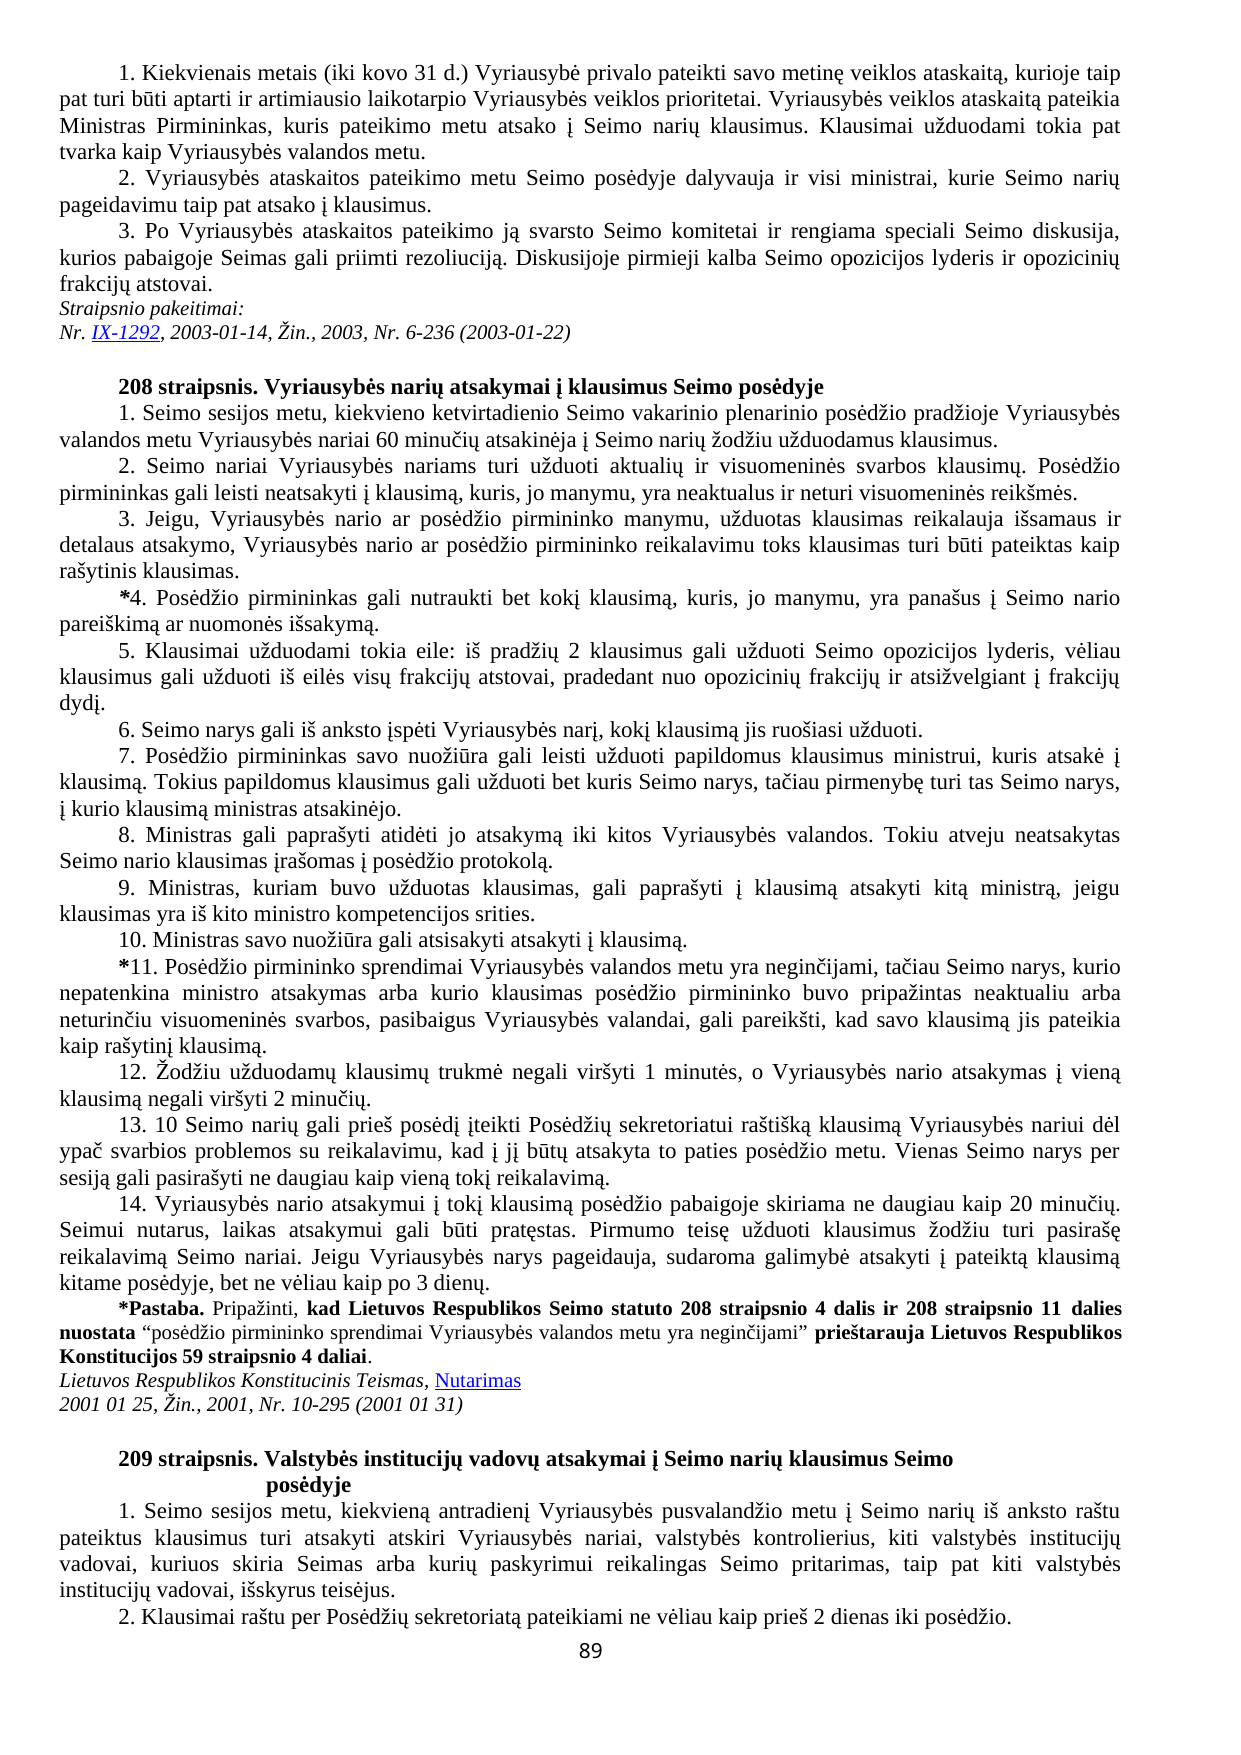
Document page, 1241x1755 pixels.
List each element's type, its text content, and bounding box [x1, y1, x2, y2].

text 3. Jeigu, Vyriausybės nario ar posėdžio pirmininko manymu, užduotas klausimas reikalauja išsamaus ir detalaus atsakymo, Vyriausybės nario ar posėdžio pirmininko reikalavimu toks klausimas turi būti pateiktas kaip rašytinis klausimas. [59, 505, 1122, 584]
text 1. Seimo sesijos metu, kiekvieno ketvirtadienio Seimo vakarinio plenarinio posėdžio pradžioje Vyriausybės valandos metu Vyriausybės nariai 60 minučių atsakinėja į Seimo narių žodžiu užduodamus klausimus. [59, 399, 1122, 452]
text 7. Posėdžio pirmininkas savo nuožiūra gali leisti užduoti papildomus klausimus ministrui, kuris atsakė į klausimą. Tokius papildomus klausimus gali užduoti bet kuris Seimo narys, tačiau pirmenybę turi tas Seimo narys, į kurio klausimą ministras atsakinėjo. [59, 742, 1122, 821]
text *4. Posėdžio pirmininkas gali nutraukti bet kokį klausimą, kuris, jo manymu, yra panašus į Seimo nario pareiškimą ar nuomonės išsakymą. [59, 584, 1122, 637]
text *11. Posėdžio pirmininko sprendimai Vyriausybės valandos metu yra neginčijami, tačiau Seimo narys, kurio nepatenkina ministro atsakymas arba kurio klausimas posėdžio pirmininko buvo pripažintas neaktualiu arba neturinčiu visuomeninės svarbos, pasibaigus Vyriausybės valandai, gali pareikšti, kad savo klausimą jis pateikia kaip rašytinį klausimą. [59, 953, 1122, 1058]
text 3. Po Vyriausybės ataskaitos pateikimo ją svarsto Seimo komitetai ir rengiama speciali Seimo diskusija, kurios pabaigoje Seimas gali priimti rezoliuciją. Diskusijoje pirmieji kalba Seimo opozicijos lyderis ir opozicinių frakcijų atstovai. [59, 217, 1122, 296]
text 10. Ministras savo nuožiūra gali atsisakyti atsakyti į klausimą. [59, 927, 1122, 953]
text 13. 10 Seimo narių gali prieš posėdį įteikti Posėdžių sekretoriatui raštišką klausimą Vyriausybės nariui dėl ypač svarbios problemos su reikalavimu, kad į jį būtų atsakyta to paties posėdžio metu. Vienas Seimo narys per sesiją gali pasirašyti ne daugiau kaip vieną tokį reikalavimą. [59, 1111, 1122, 1190]
text 2. Klausimai raštu per Posėdžių sekretoriatą pateikiami ne vėliau kaip prieš 2 dienas iki posėdžio. [59, 1603, 1122, 1629]
text Lietuvos Respublikos Konstitucinis Teismas, Nutarimas [59, 1368, 1122, 1392]
text 1. Kiekvienais metais (iki kovo 31 d.) Vyriausybė privalo pateikti savo metinę veiklos ataskaitą, kurioje taip pat turi būti aptarti ir artimiausio laikotarpio Vyriausybės veiklos prioritetai. Vyriausybės veiklos ataskaitą pateikia Ministras Pirmininkas, kuris pateikimo metu atsako į Seimo narių klausimus. Klausimai užduodami tokia pat tvarka kaip Vyriausybės valandos metu. [59, 59, 1122, 164]
text 2. Vyriausybės ataskaitos pateikimo metu Seimo posėdyje dalyvauja ir visi ministrai, kurie Seimo narių pageidavimu taip pat atsako į klausimus. [59, 164, 1122, 217]
text 2001 01 25, Žin., 2001, Nr. 10-295 (2001 01 31) [59, 1392, 1122, 1416]
text 14. Vyriausybės nario atsakymui į tokį klausimą posėdžio pabaigoje skiriama ne daugiau kaip 20 minučių. Seimui nutarus, laikas atsakymui gali būti pratęstas. Pirmumo teisę užduoti klausimus žodžiu turi pasirašę reikalavimą Seimo nariai. Jeigu Vyriausybės narys pageidauja, sudaroma galimybė atsakyti į pateiktą klausimą kitame posėdyje, bet ne vėliau kaip po 3 dienų. [59, 1190, 1122, 1296]
text 209 straipsnis. Valstybės institucijų vadovų atsakymai į Seimo narių klausimus Seimo [118, 1444, 1122, 1471]
text 2. Seimo nariai Vyriausybės nariams turi užduoti aktualių ir visuomeninės svarbos klausimų. Posėdžio pirmininkas gali leisti neatsakyti į klausimą, kuris, jo manymu, yra neaktualus ir neturi visuomeninės reikšmės. [59, 452, 1122, 505]
text *Pastaba. Pripažinti, kad Lietuvos Respublikos Seimo statuto 208 straipsnio 4 dalis ir 208 straipsnio 11 dalies nuostata “posėdžio pirmininko sprendimai Vyriausybės valandos metu yra neginčijami” prieštarauja Lietuvos Respublikos Konstitucijos 59 straipsnio 4 daliai. [59, 1296, 1122, 1368]
text Straipsnio pakeitimai: [59, 296, 1122, 320]
text 12. Žodžiu užduodamų klausimų trukmė negali viršyti 1 minutės, o Vyriausybės nario atsakymas į vieną klausimą negali viršyti 2 minučių. [59, 1058, 1122, 1111]
text 1. Seimo sesijos metu, kiekvieną antradienį Vyriausybės pusvalandžio metu į Seimo narių iš anksto raštu pateiktus klausimus turi atsakyti atskiri Vyriausybės nariai, valstybės kontrolierius, kiti valstybės institucijų vadovai, kuriuos skiria Seimas arba kurių paskyrimui reikalingas Seimo pritarimas, taip pat kiti valstybės institucijų vadovai, išskyrus teisėjus. [59, 1497, 1122, 1603]
text 208 straipsnis. Vyriausybės narių atsakymai į klausimus Seimo posėdyje [59, 373, 1122, 399]
text posėdyje [266, 1471, 1122, 1497]
text 6. Seimo narys gali iš anksto įspėti Vyriausybės narį, kokį klausimą jis ruošiasi užduoti. [59, 716, 1122, 742]
text 9. Ministras, kuriam buvo užduotas klausimas, gali paprašyti į klausimą atsakyti kitą ministrą, jeigu klausimas yra iš kito ministro kompetencijos srities. [59, 874, 1122, 927]
text Nr. IX-1292, 2003-01-14, Žin., 2003, Nr. 6-236 (2003-01-22) [59, 320, 1122, 344]
text 8. Ministras gali paprašyti atidėti jo atsakymą iki kitos Vyriausybės valandos. Tokiu atveju neatsakytas Seimo nario klausimas įrašomas į posėdžio protokolą. [59, 821, 1122, 874]
text 5. Klausimai užduodami tokia eile: iš pradžių 2 klausimus gali užduoti Seimo opozicijos lyderis, vėliau klausimus gali užduoti iš eilės visų frakcijų atstovai, pradedant nuo opozicinių frakcijų ir atsižvelgiant į frakcijų dydį. [59, 637, 1122, 716]
